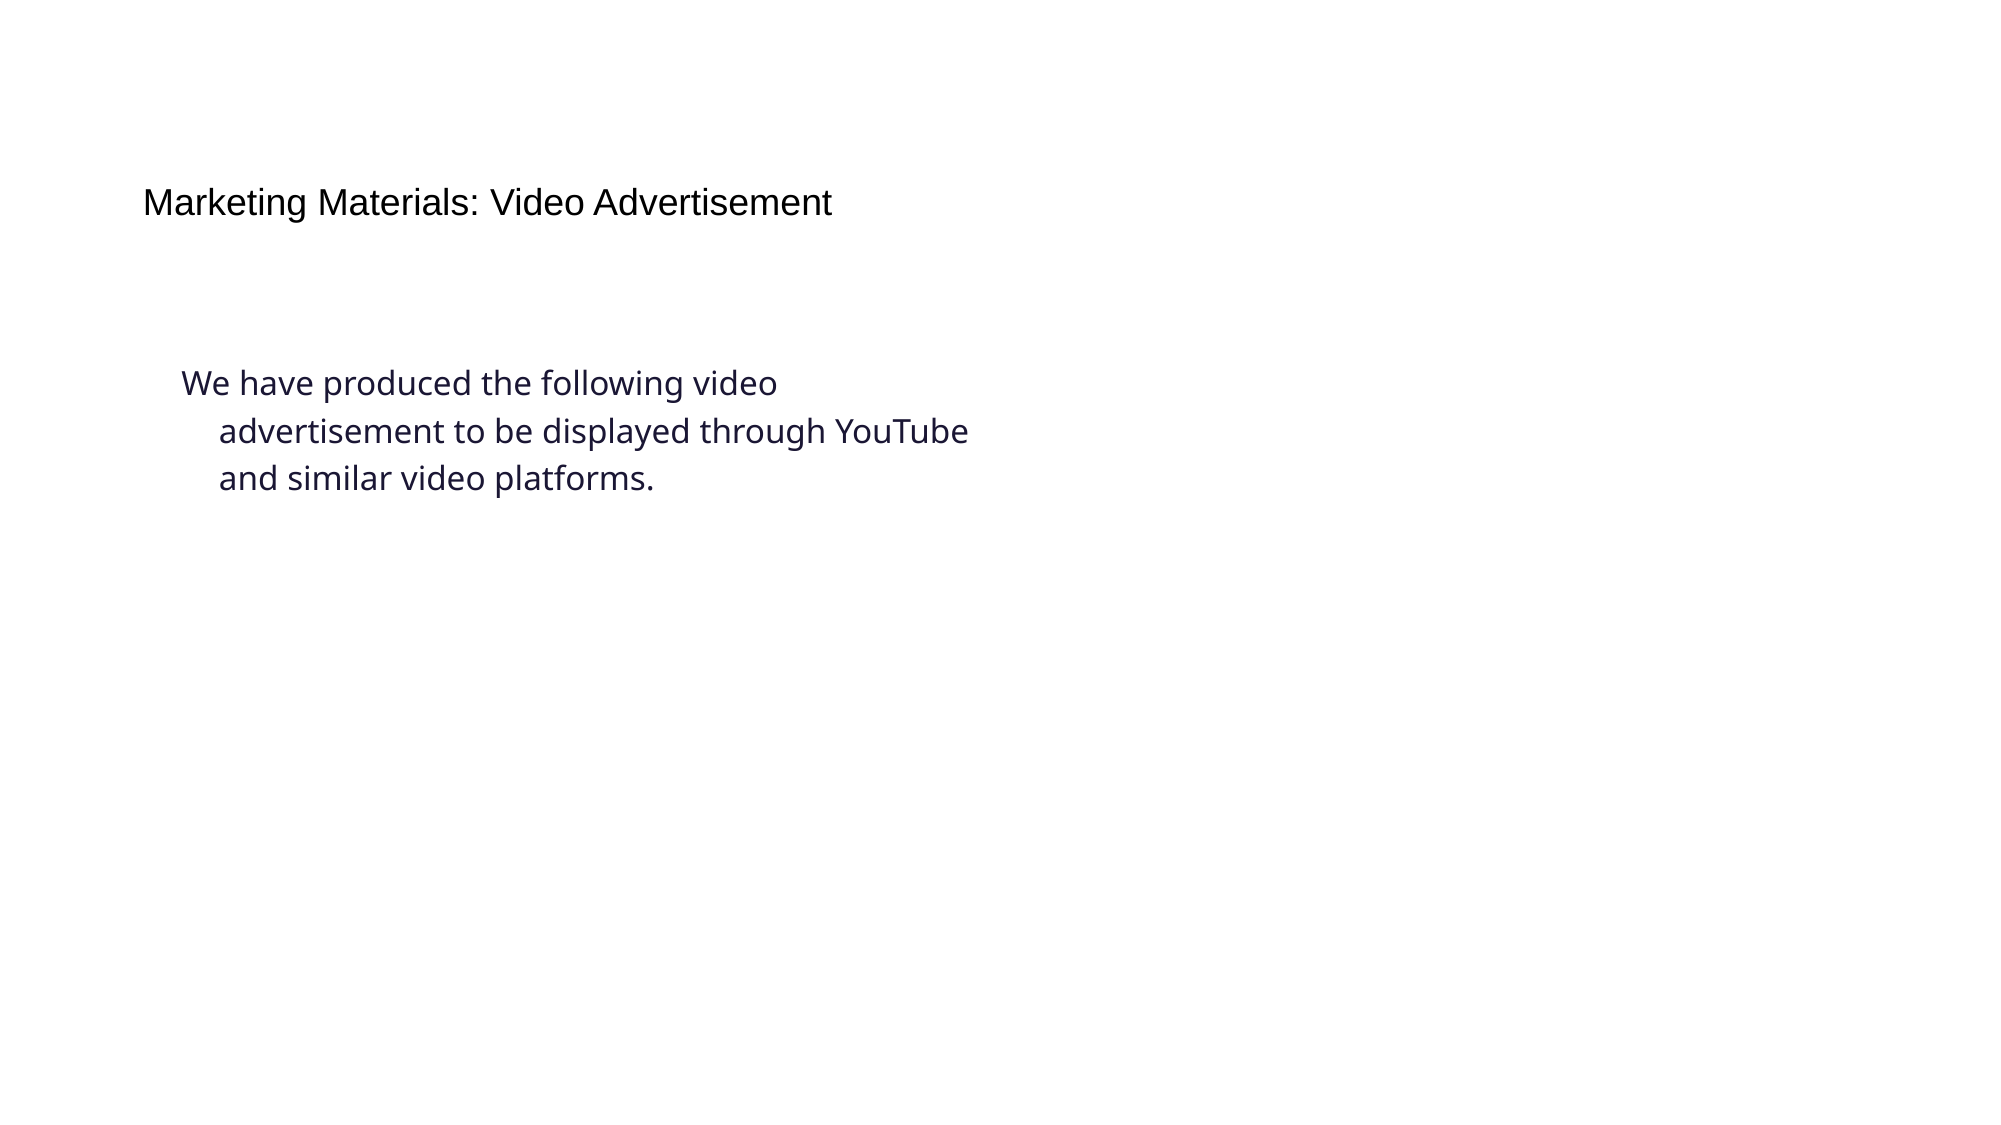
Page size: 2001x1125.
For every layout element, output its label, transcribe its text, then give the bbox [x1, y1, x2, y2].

title Marketing Materials: Video Advertisement [142, 96, 1858, 305]
list We have produced the following video advertisement to be displayed through YouTube and similar video platforms. [143, 353, 980, 995]
